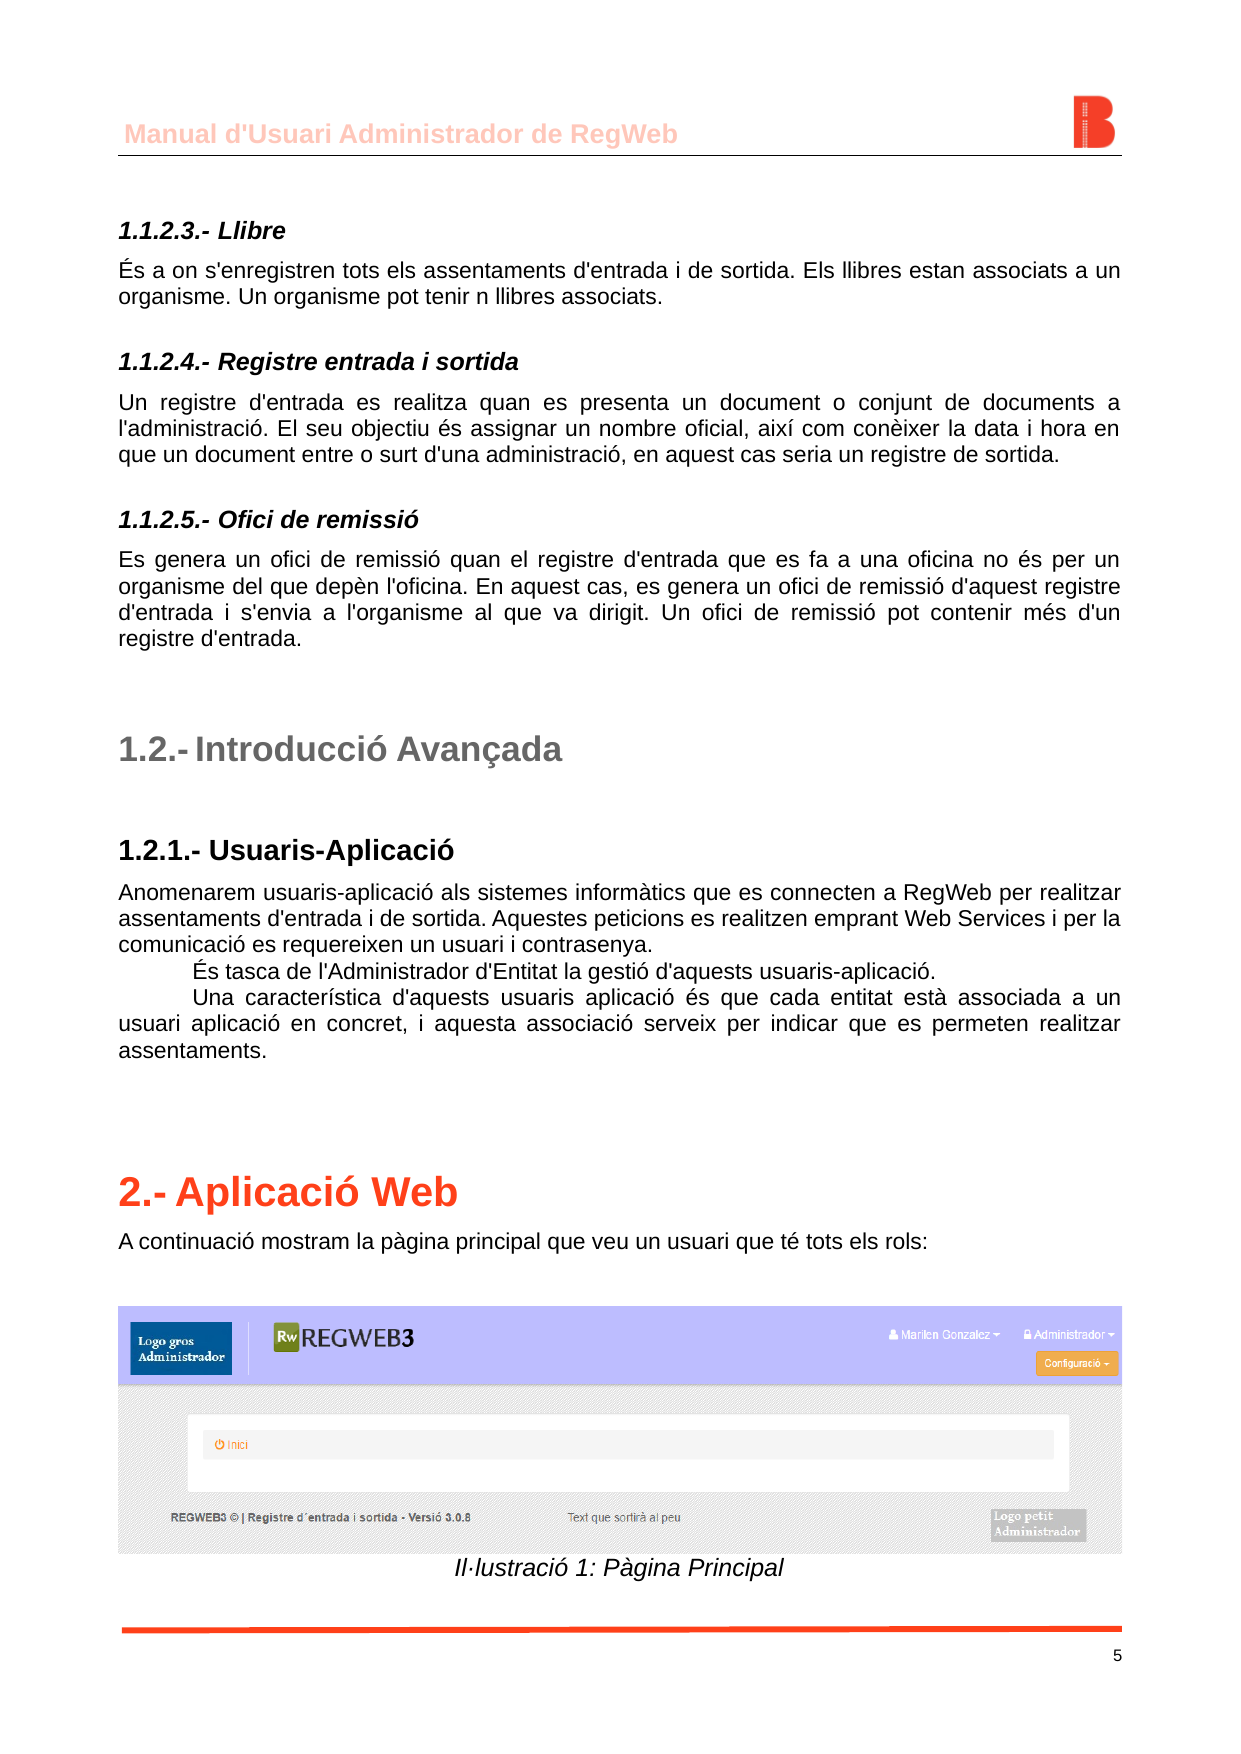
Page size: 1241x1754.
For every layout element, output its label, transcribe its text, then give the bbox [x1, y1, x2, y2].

picture [1072, 94, 1117, 150]
text Un registre d'entrada es realitza quan es presenta un document o conjunt de documents a l'administració. El seu objectiu és assignar un nombre oficial, així com conèixer la data i hora en que un document entre o surt d'una administració, en aquest cas seria un registre de sortida. [118, 388, 1122, 467]
subtitle Ofici de remissió [118, 505, 1122, 534]
text A continuació mostram la pàgina principal que veu un usuari que té tots els rols: [118, 1228, 1122, 1254]
text Es genera un ofici de remissió quan el registre d'entrada que es fa a una oficina no és per un organisme del que depèn l'oficina. En aquest cas, es genera un ofici de remissió d'aquest registre d'entrada i s'envia a l'organisme al que va dirigit. Un ofici de remissió pot contenir més d'un registre d'entrada. [118, 546, 1122, 652]
subtitle Aplicació Web [118, 1167, 1122, 1215]
text És tasca de l'Administrador d'Entitat la gestió d'aquests usuaris-aplicació. [118, 958, 1122, 984]
subtitle Registre entrada i sortida [118, 347, 1122, 376]
subtitle Usuaris-Aplicació [118, 833, 1122, 866]
text Anomenarem usuaris-aplicació als sistemes informàtics que es connecten a RegWeb per realitzar assentaments d'entrada i de sortida. Aquestes peticions es realitzen emprant Web Services i per la comunicació es requereixen un usuari i contrasenya. [118, 879, 1122, 958]
text És a on s'enregistren tots els assentaments d'entrada i de sortida. Els llibres estan associats a un organisme. Un organisme pot tenir n llibres associats. [118, 257, 1122, 310]
text Il·lustració 1: Pàgina Principal [118, 1554, 1122, 1582]
subtitle Llibre [118, 216, 1122, 244]
subtitle Introducció Avançada [118, 728, 1122, 769]
text Una característica d'aquests usuaris aplicació és que cada entitat està associada a un usuari aplicació en concret, i aquesta associació serveix per indicar que es permeten realitzar assentaments. [118, 984, 1122, 1063]
